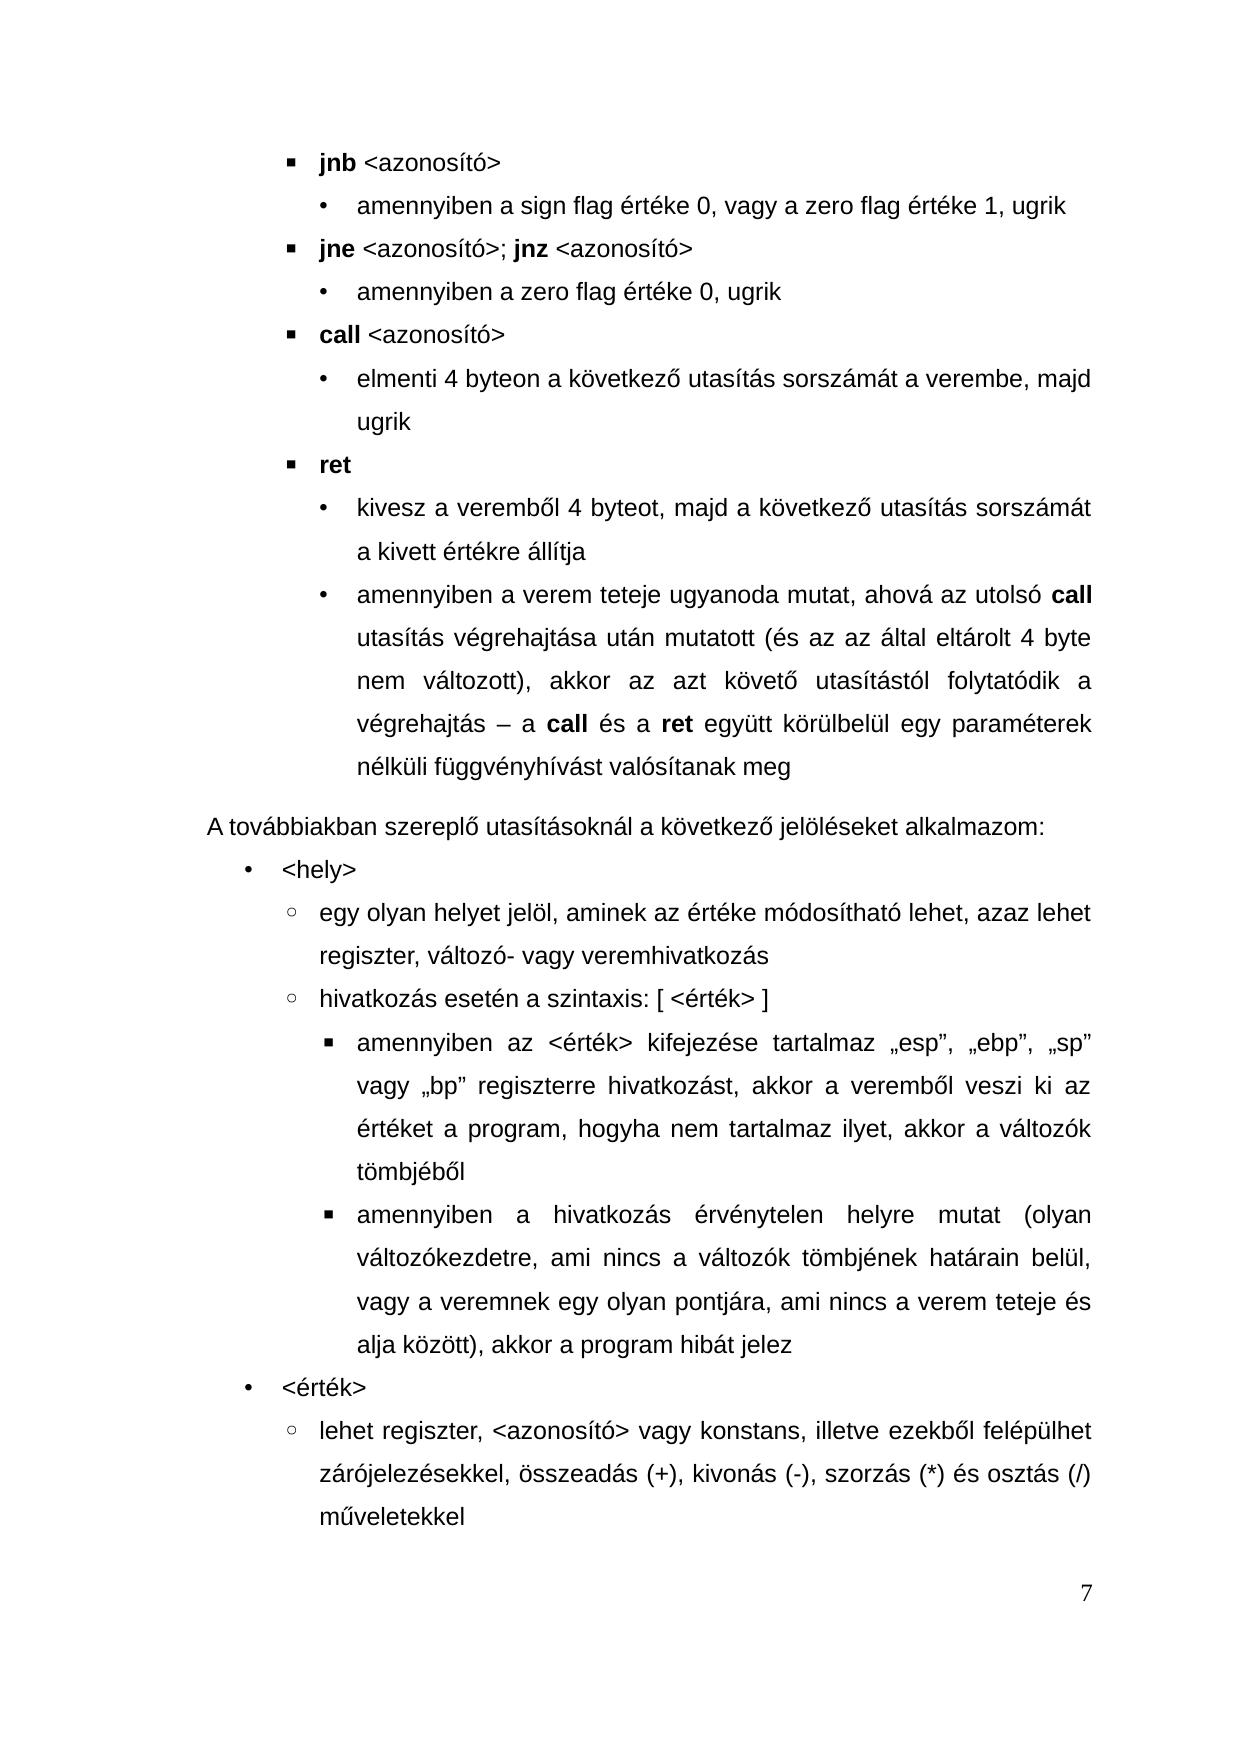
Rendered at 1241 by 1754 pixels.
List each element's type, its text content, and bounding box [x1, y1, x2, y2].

list call <azonosító> [282, 321, 1093, 349]
list jne <azonosító>; jnz <azonosító> [282, 234, 1093, 263]
text A továbbiakban szereplő utasításoknál a következő jelöléseket alkalmazom: [207, 812, 1093, 840]
list amennyiben a zero flag értéke 0, ugrik [319, 277, 1093, 306]
list hivatkozás esetén a szintaxis: [ <érték> ] [282, 984, 1093, 1013]
list jnb <azonosító> [282, 148, 1093, 176]
list amennyiben a verem teteje ugyanoda mutat, ahová az utolsó call utasítás végrehajtása után mutatott (és az az által eltárolt 4 byte nem változott), akkor az azt követő utasítástól folytatódik a végrehajtás – a call és a ret együtt körülbelül egy paraméterek nélküli függvényhívást valósítanak meg [319, 580, 1093, 781]
list kivesz a veremből 4 byteot, majd a következő utasítás sorszámát a kivett értékre állítja [319, 493, 1093, 565]
list amennyiben az <érték> kifejezése tartalmaz „esp”, „ebp”, „sp” vagy „bp” regiszterre hivatkozást, akkor a veremből veszi ki az értéket a program, hogyha nem tartalmaz ilyet, akkor a változók tömbjéből [319, 1028, 1093, 1186]
list <érték> [244, 1373, 1093, 1402]
list lehet regiszter, <azonosító> vagy konstans, illetve ezekből felépülhet zárójelezésekkel, összeadás (+), kivonás (-), szorzás (*) és osztás (/) műveletekkel [282, 1416, 1093, 1531]
list elmenti 4 byteon a következő utasítás sorszámát a verembe, majd ugrik [319, 364, 1093, 436]
list ret [282, 450, 1093, 479]
list amennyiben a sign flag értéke 0, vagy a zero flag értéke 1, ugrik [319, 191, 1093, 220]
list <hely> [244, 855, 1093, 884]
list egy olyan helyet jelöl, aminek az értéke módosítható lehet, azaz lehet regiszter, változó- vagy veremhivatkozás [282, 898, 1093, 970]
list amennyiben a hivatkozás érvénytelen helyre mutat (olyan változókezdetre, ami nincs a változók tömbjének határain belül, vagy a veremnek egy olyan pontjára, ami nincs a verem teteje és alja között), akkor a program hibát jelez [319, 1200, 1093, 1358]
